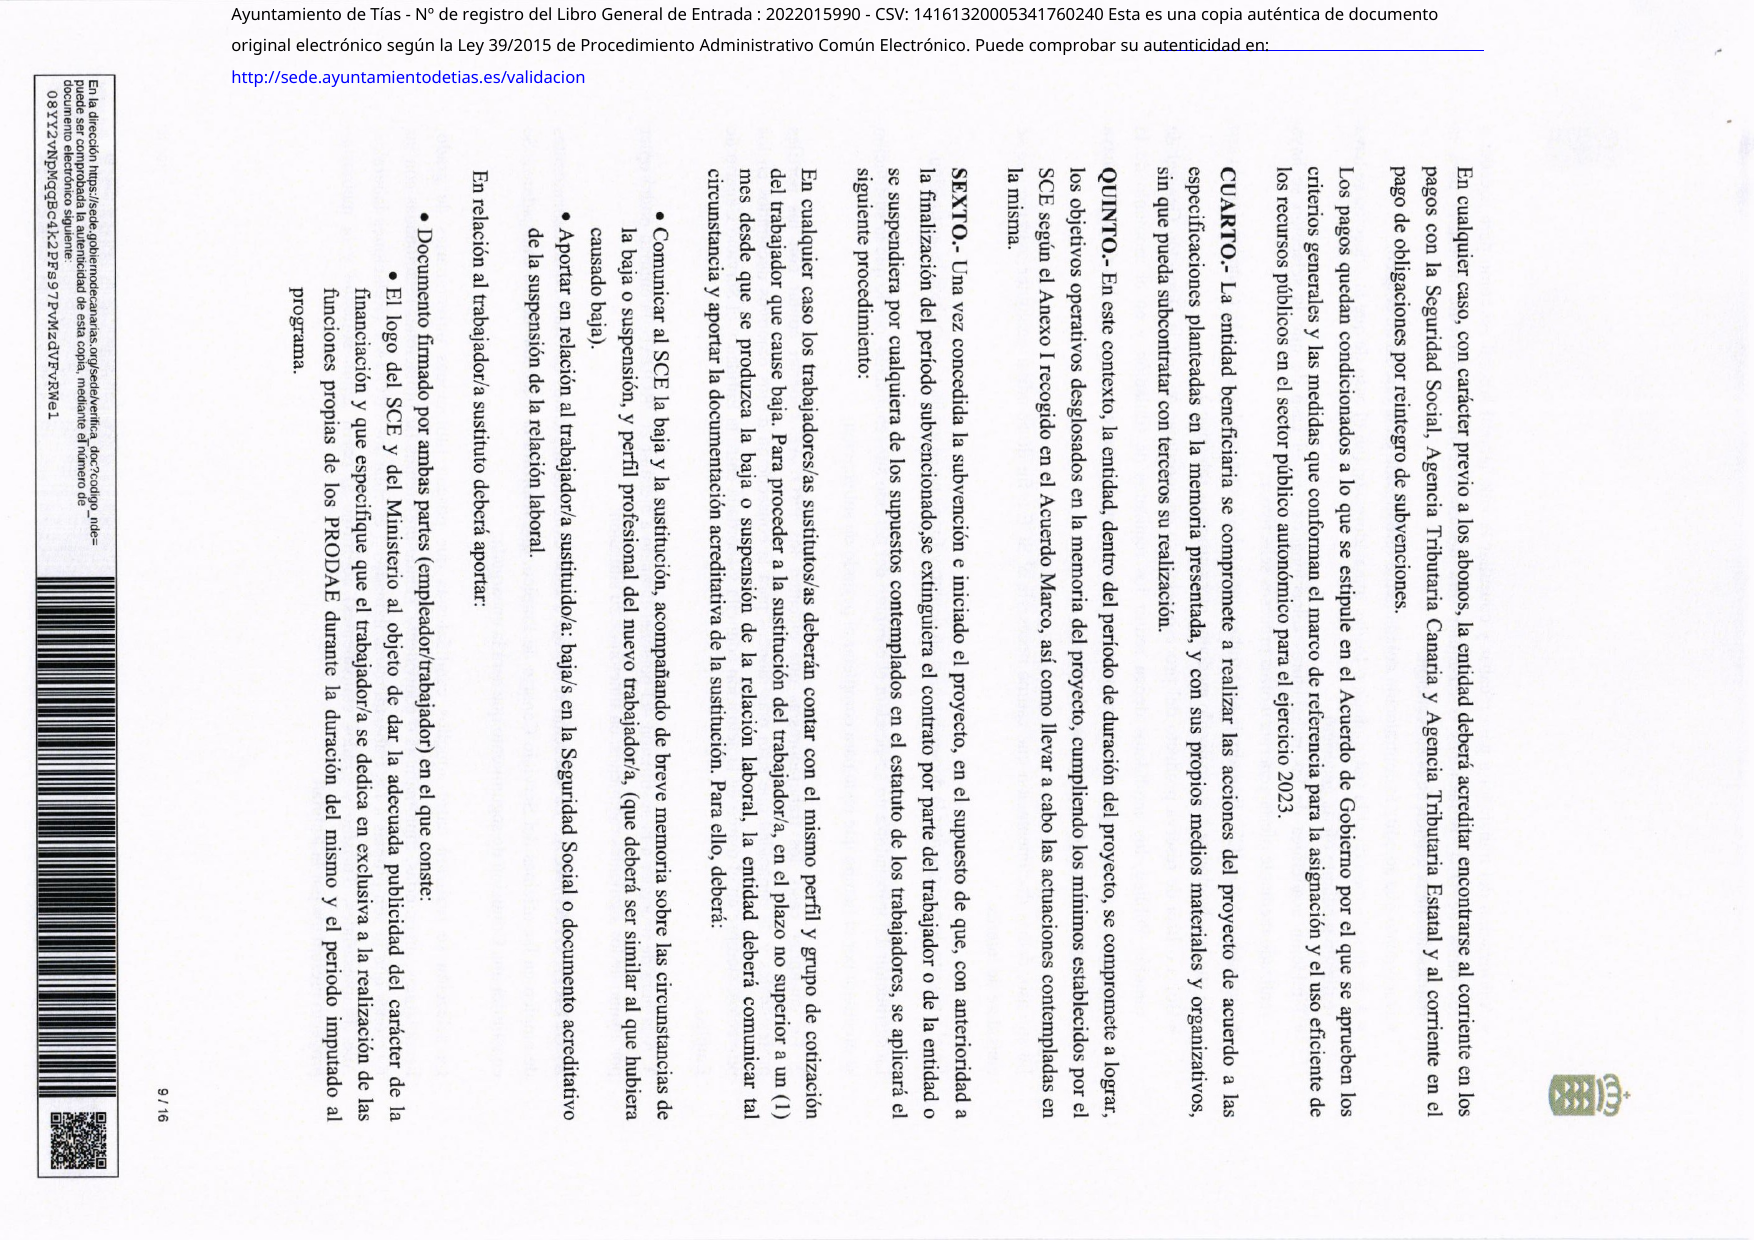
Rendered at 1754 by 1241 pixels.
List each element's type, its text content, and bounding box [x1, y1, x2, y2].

text Ayuntamiento de Tías - Nº de registro del Libro General de Entrada : 2022015990 - CSV: 14161320005341760240 Esta es una copia auténtica de documento original electrónico según la Ley 39/2015 de Procedimiento Administrativo Común Electrónico. Puede comprobar su autenticidad en: http://sede.ayuntamientodetias.es/validacion [231, 2, 1502, 88]
picture [0, 0, 1754, 1240]
